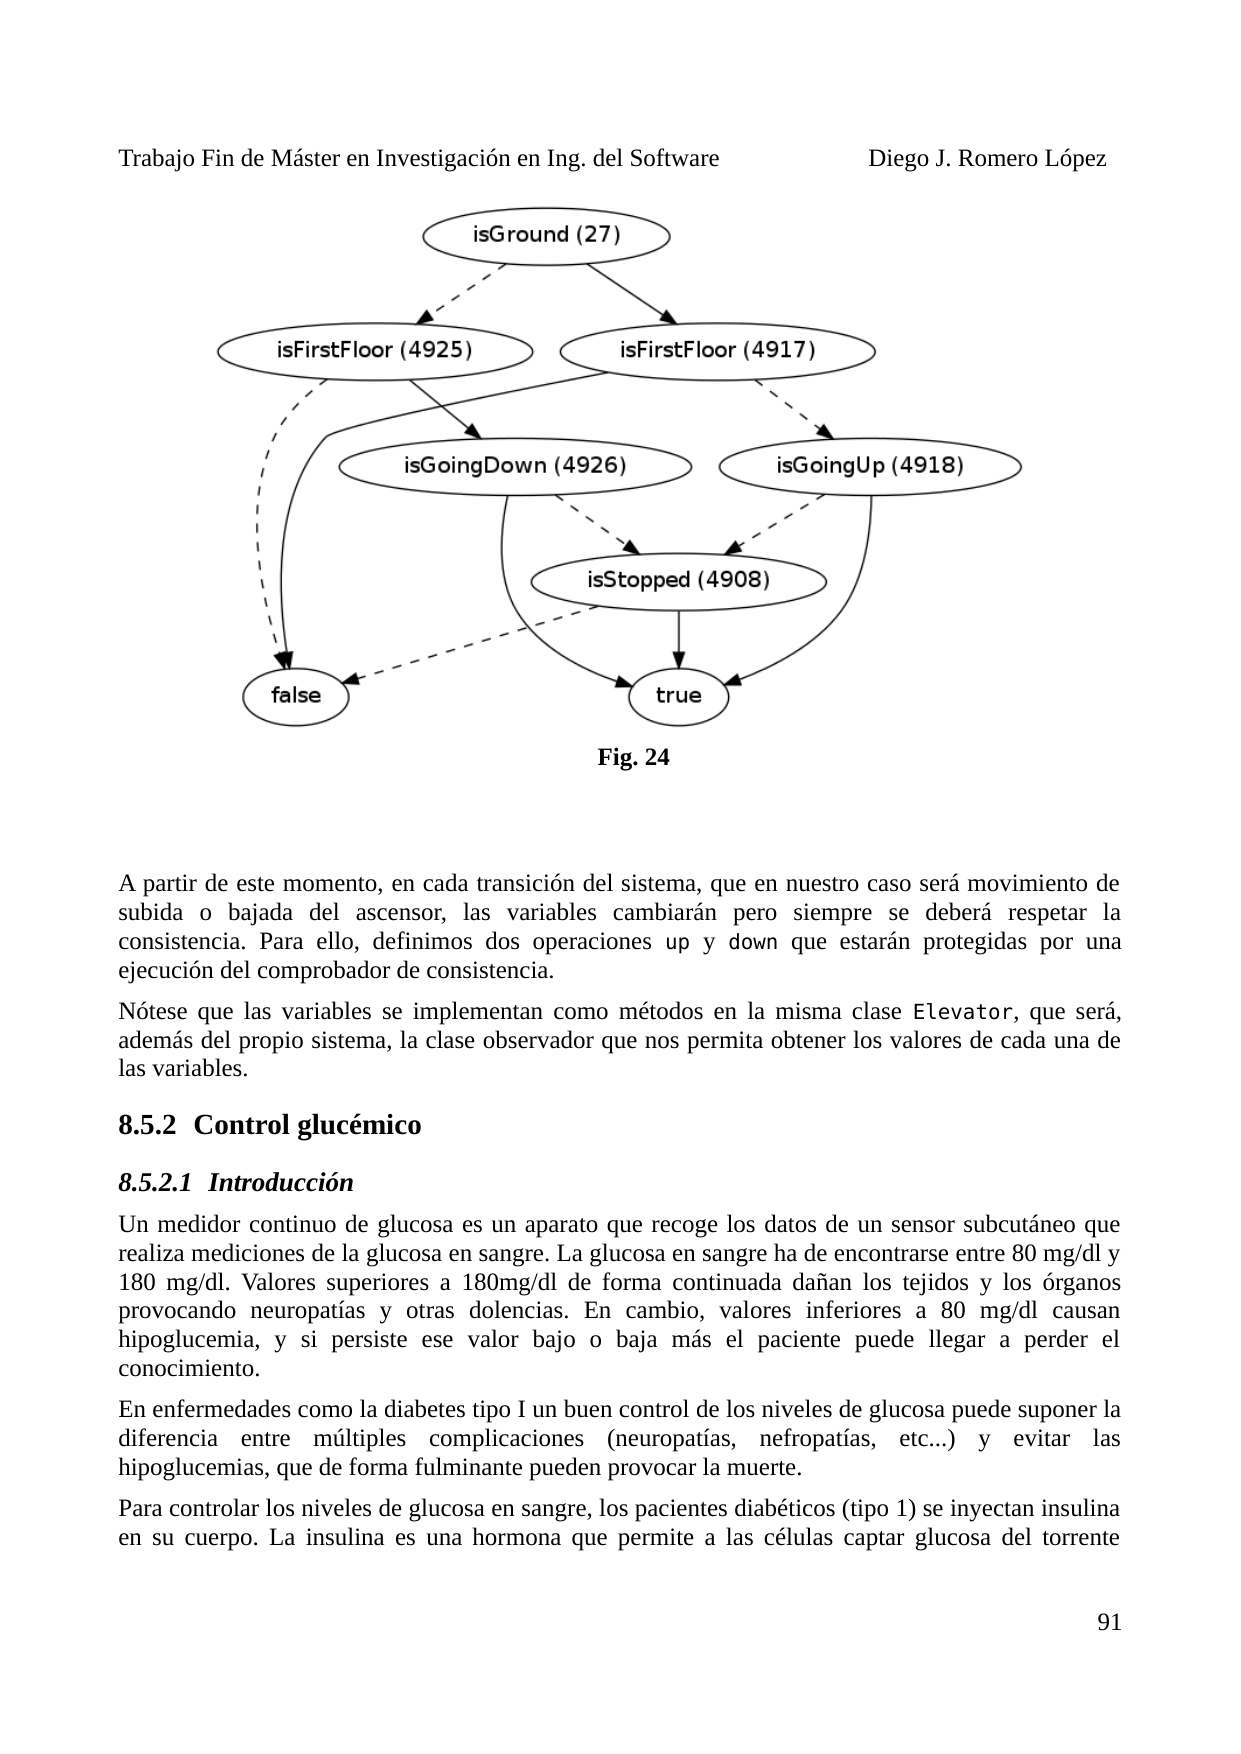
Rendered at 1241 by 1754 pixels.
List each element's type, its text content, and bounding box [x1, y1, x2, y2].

subtitle Control glucémico [118, 1107, 1122, 1141]
text A partir de este momento, en cada transición del sistema, que en nuestro caso será movimiento de subida o bajada del ascensor, las variables cambiarán pero siempre se deberá respetar la consistencia. Para ello, definimos dos operaciones up y down que estarán protegidas por una ejecución del comprobador de consistencia. [118, 868, 1122, 983]
text Para controlar los niveles de glucosa en sangre, los pacientes diabéticos (tipo 1) se inyectan insulina en su cuerpo. La insulina es una hormona que permite a las células captar glucosa del torrente [118, 1493, 1122, 1551]
subtitle Introducción [118, 1166, 1122, 1197]
text Nótese que las variables se implementan como métodos en la misma clase Elevator, que será, además del propio sistema, la clase observador que nos permita obtener los valores de cada una de las variables. [118, 996, 1122, 1082]
picture [212, 201, 1028, 733]
text En enfermedades como la diabetes tipo I un buen control de los niveles de glucosa puede suponer la diferencia entre múltiples complicaciones (neuropatías, nefropatías, etc...) y evitar las hipoglucemias, que de forma fulminante pueden provocar la muerte. [118, 1394, 1122, 1481]
text Un medidor continuo de glucosa es un aparato que recoge los datos de un sensor subcutáneo que realiza mediciones de la glucosa en sangre. La glucosa en sangre ha de encontrarse entre 80 mg/dl y 180 mg/dl. Valores superiores a 180mg/dl de forma continuada dañan los tejidos y los órganos provocando neuropatías y otras dolencias. En cambio, valores inferiores a 80 mg/dl causan hipoglucemia, y si persiste ese valor bajo o baja más el paciente puede llegar a perder el conocimiento. [118, 1209, 1122, 1382]
